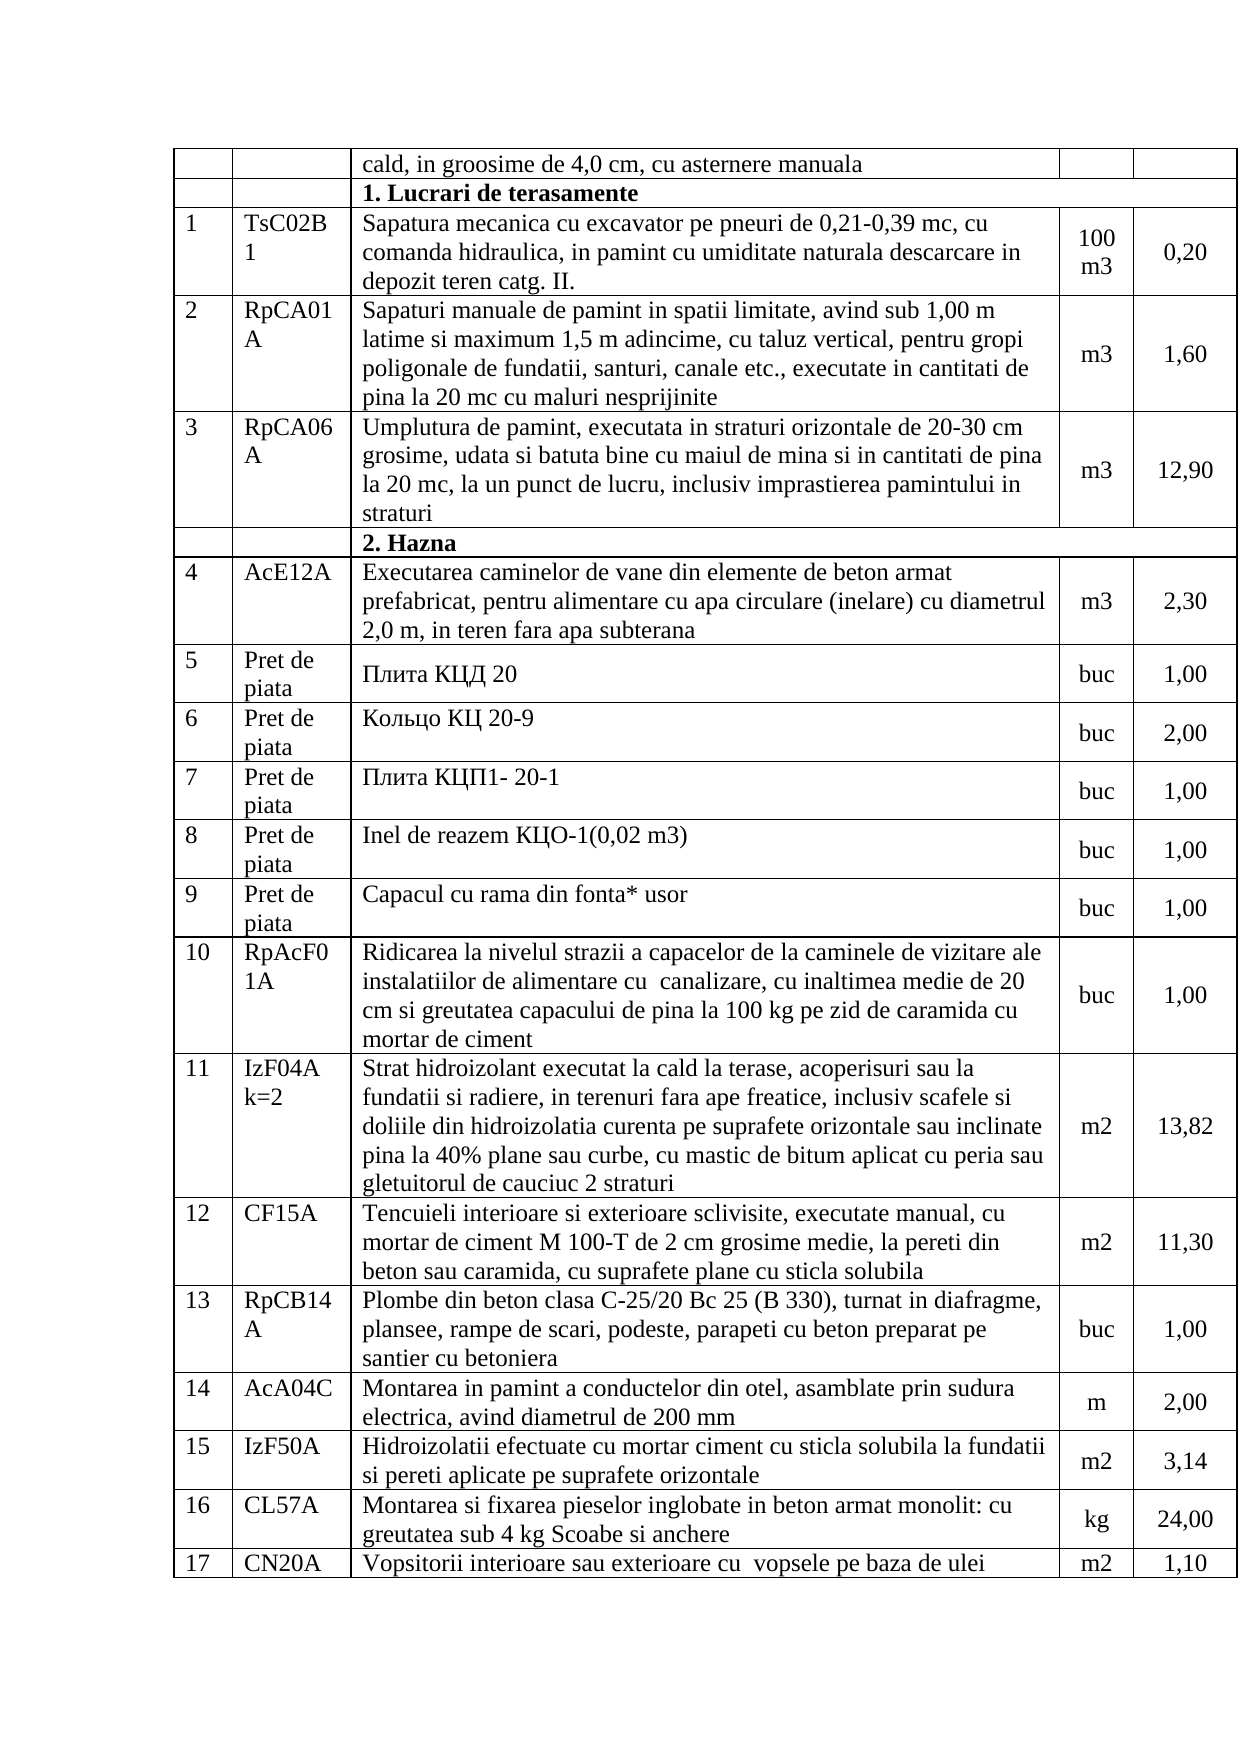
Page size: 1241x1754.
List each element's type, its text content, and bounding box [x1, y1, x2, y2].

table_cell 6 [175, 703, 232, 761]
table_cell [233, 179, 350, 207]
table_cell 2,30 [1134, 558, 1236, 644]
table_cell cald, in groosime de 4,0 cm, cu asternere manuala [352, 149, 1059, 177]
table_cell m3 [1060, 412, 1133, 527]
table_cell m3 [1060, 558, 1133, 644]
table_cell CF15A [233, 1198, 350, 1284]
table_cell 2. Hazna [352, 528, 1236, 556]
table_cell 1,60 [1134, 296, 1236, 411]
table_cell 1. Lucrari de terasamente [352, 179, 1236, 207]
table_cell Umplutura de pamint, executata in straturi orizontale de 20-30 cm grosime, udata si batuta bine cu maiul de mina si in cantitati de pina la 20 mc, la un punct de lucru, inclusiv imprastierea pamintului in straturi [352, 412, 1059, 527]
table_cell 4 [175, 558, 232, 644]
table_cell IzF04A k=2 [233, 1054, 350, 1197]
table_cell [233, 528, 350, 556]
table_cell 2 [175, 296, 232, 411]
table_cell Pret de piata [233, 703, 350, 761]
table_cell buc [1060, 762, 1133, 819]
table_cell Hidroizolatii efectuate cu mortar ciment cu sticla solubila la fundatii si pereti aplicate pe suprafete orizontale [352, 1431, 1059, 1489]
table_cell [1134, 149, 1236, 177]
table_cell RpCA01A [233, 296, 350, 411]
table_cell 13 [175, 1286, 232, 1372]
table_cell 16 [175, 1490, 232, 1547]
table_cell Pret de piata [233, 645, 350, 702]
table_cell 14 [175, 1373, 232, 1430]
table_cell IzF50A [233, 1431, 350, 1489]
table_cell 13,82 [1134, 1054, 1236, 1197]
table_cell Плита КЦП1- 20-1 [352, 762, 1059, 819]
table_cell RpCA06A [233, 412, 350, 527]
table_cell Кольцо КЦ 20-9 [352, 703, 1059, 761]
table_cell kg [1060, 1490, 1133, 1547]
table_cell m2 [1060, 1198, 1133, 1284]
table_cell 15 [175, 1431, 232, 1489]
table_cell Tencuieli interioare si exterioare sclivisite, executate manual, cu mortar de ciment M 100-T de 2 cm grosime medie, la pereti din beton sau caramida, cu suprafete plane cu sticla solubila [352, 1198, 1059, 1284]
table_cell 1,00 [1134, 938, 1236, 1052]
table_cell [175, 149, 232, 177]
table_cell buc [1060, 1286, 1133, 1372]
table_cell Pret de piata [233, 879, 350, 936]
table_cell [175, 179, 232, 207]
table_cell Pret de piata [233, 820, 350, 878]
table_cell AcA04C [233, 1373, 350, 1430]
table_cell 10 [175, 938, 232, 1052]
table_cell 1,00 [1134, 1286, 1236, 1372]
table_cell 2,00 [1134, 1373, 1236, 1430]
table_cell 1,10 [1134, 1549, 1236, 1577]
table_cell [233, 149, 350, 177]
table_cell Executarea caminelor de vane din elemente de beton armat prefabricat, pentru alimentare cu apa circulare (inelare) cu diametrul 2,0 m, in teren fara apa subterana [352, 558, 1059, 644]
table_cell Plombe din beton clasa C-25/20 Bc 25 (B 330), turnat in diafragme, plansee, rampe de scari, podeste, parapeti cu beton preparat pe santier cu betoniera [352, 1286, 1059, 1372]
table_cell m2 [1060, 1549, 1133, 1577]
table_cell Capacul cu rama din fonta* usor [352, 879, 1059, 936]
table_cell RpAcF01A [233, 938, 350, 1052]
table_cell 11 [175, 1054, 232, 1197]
table_cell 11,30 [1134, 1198, 1236, 1284]
table_cell buc [1060, 703, 1133, 761]
table_cell 12 [175, 1198, 232, 1284]
table_cell 17 [175, 1549, 232, 1577]
table_cell TsC02B1 [233, 208, 350, 294]
table_cell CN20A [233, 1549, 350, 1577]
table_cell m2 [1060, 1431, 1133, 1489]
table_cell 1,00 [1134, 820, 1236, 878]
table_cell 1,00 [1134, 762, 1236, 819]
table_cell [175, 528, 232, 556]
table_cell 9 [175, 879, 232, 936]
table_cell 8 [175, 820, 232, 878]
table_cell 100 m3 [1060, 208, 1133, 294]
table_cell m2 [1060, 1054, 1133, 1197]
table_cell [1060, 149, 1133, 177]
table_cell 0,20 [1134, 208, 1236, 294]
table_cell CL57A [233, 1490, 350, 1547]
table_cell 2,00 [1134, 703, 1236, 761]
table_cell buc [1060, 645, 1133, 702]
table_cell Pret de piata [233, 762, 350, 819]
table_cell 12,90 [1134, 412, 1236, 527]
table_cell AcE12A [233, 558, 350, 644]
table_cell buc [1060, 820, 1133, 878]
table_cell Strat hidroizolant executat la cald la terase, acoperisuri sau la fundatii si radiere, in terenuri fara ape freatice, inclusiv scafele si doliile din hidroizolatia curenta pe suprafete orizontale sau inclinate pina la 40% plane sau curbe, cu mastic de bitum aplicat cu peria sau gletuitorul de cauciuc 2 straturi [352, 1054, 1059, 1197]
table_cell Vopsitorii interioare sau exterioare cu vopsele pe baza de ulei [352, 1549, 1059, 1577]
table_cell 1,00 [1134, 645, 1236, 702]
table_cell 24,00 [1134, 1490, 1236, 1547]
table_cell 7 [175, 762, 232, 819]
table_cell buc [1060, 938, 1133, 1052]
table_cell 3,14 [1134, 1431, 1236, 1489]
table_cell 3 [175, 412, 232, 527]
table_cell Sapatura mecanica cu excavator pe pneuri de 0,21-0,39 mc, cu comanda hidraulica, in pamint cu umiditate naturala descarcare in depozit teren catg. II. [352, 208, 1059, 294]
table_cell Montarea in pamint a conductelor din otel, asamblate prin sudura electrica, avind diametrul de 200 mm [352, 1373, 1059, 1430]
table_cell Montarea si fixarea pieselor inglobate in beton armat monolit: cu greutatea sub 4 kg Scoabe si anchere [352, 1490, 1059, 1547]
table_cell RpCB14A [233, 1286, 350, 1372]
table_cell Inel de reazem КЦО-1(0,02 m3) [352, 820, 1059, 878]
table_cell 5 [175, 645, 232, 702]
table_cell m [1060, 1373, 1133, 1430]
table_cell Плита КЦД 20 [352, 645, 1059, 702]
table_cell Sapaturi manuale de pamint in spatii limitate, avind sub 1,00 m latime si maximum 1,5 m adincime, cu taluz vertical, pentru gropi poligonale de fundatii, santuri, canale etc., executate in cantitati de pina la 20 mc cu maluri nesprijinite [352, 296, 1059, 411]
table_cell m3 [1060, 296, 1133, 411]
table_cell 1 [175, 208, 232, 294]
table_cell 1,00 [1134, 879, 1236, 936]
table_cell buc [1060, 879, 1133, 936]
table_cell Ridicarea la nivelul strazii a capacelor de la caminele de vizitare ale instalatiilor de alimentare cu canalizare, cu inaltimea medie de 20 cm si greutatea capacului de pina la 100 kg pe zid de caramida cu mortar de ciment [352, 938, 1059, 1052]
